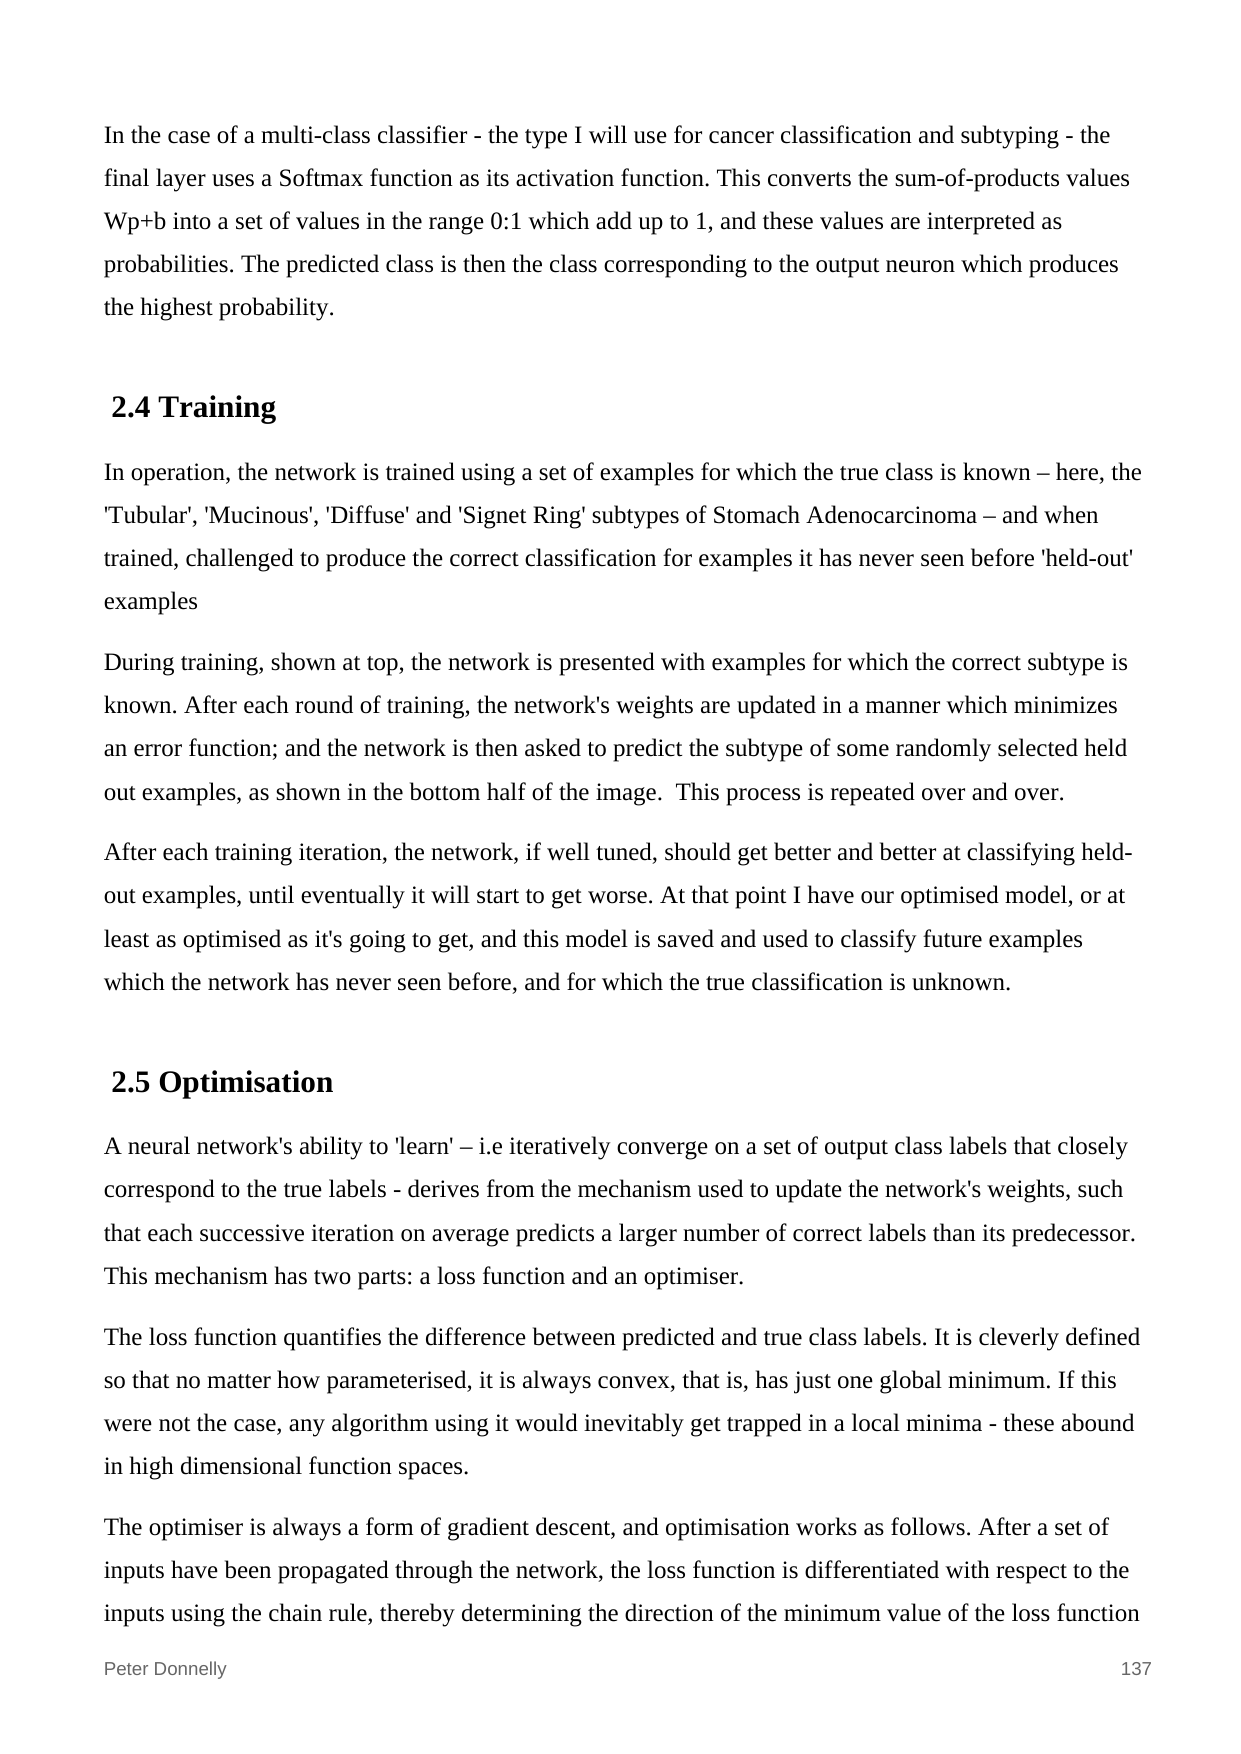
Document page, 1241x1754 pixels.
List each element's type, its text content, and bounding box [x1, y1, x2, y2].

subtitle Optimisation [103, 1063, 1146, 1099]
text The optimiser is always a form of gradient descent, and optimisation works as follows. After a set of inputs have been propagated through the network, the loss function is differentiated with respect to the inputs using the chain rule, thereby determining the direction of the minimum value of the loss function [103, 1512, 1146, 1627]
text After each training iteration, the network, if well tuned, should get better and better at classifying held-out examples, until eventually it will start to get worse. At that point I have our optimised model, or at least as optimised as it's going to get, and this model is saved and used to classify future examples which the network has never seen before, and for which the true classification is unknown. [103, 837, 1146, 996]
subtitle Training [103, 388, 1146, 424]
text The loss function quantifies the difference between predicted and true class labels. It is cleverly defined so that no matter how parameterised, it is always convex, that is, has just one global minimum. If this were not the case, any algorithm using it would inevitably get trapped in a local minima - these abound in high dimensional function spaces. [103, 1322, 1146, 1480]
text In the case of a multi-class classifier - the type I will use for cancer classification and subtyping - the final layer uses a Softmax function as its activation function. This converts the sum-of-products values Wp+b into a set of values in the range 0:1 which add up to 1, and these values are interpreted as probabilities. The predicted class is then the class corresponding to the output neuron which produces the highest probability. [103, 120, 1146, 321]
text During training, shown at top, the network is presented with examples for which the correct subtype is known. After each round of training, the network's weights are updated in a manner which minimizes an error function; and the network is then asked to predict the subtype of some randomly selected held out examples, as shown in the bottom half of the image. This process is repeated over and over. [103, 647, 1146, 805]
text In operation, the network is trained using a set of examples for which the true class is known – here, the 'Tubular', 'Mucinous', 'Diffuse' and 'Signet Ring' subtypes of Stomach Adenocarcinoma – and when trained, challenged to produce the correct classification for examples it has never seen before 'held-out' examples [103, 457, 1146, 615]
text A neural network's ability to 'learn' – i.e iteratively converge on a set of output class labels that closely correspond to the true labels - derives from the mechanism used to update the network's weights, such that each successive iteration on average predicts a larger number of correct labels than its predecessor. This mechanism has two parts: a loss function and an optimiser. [103, 1131, 1146, 1289]
